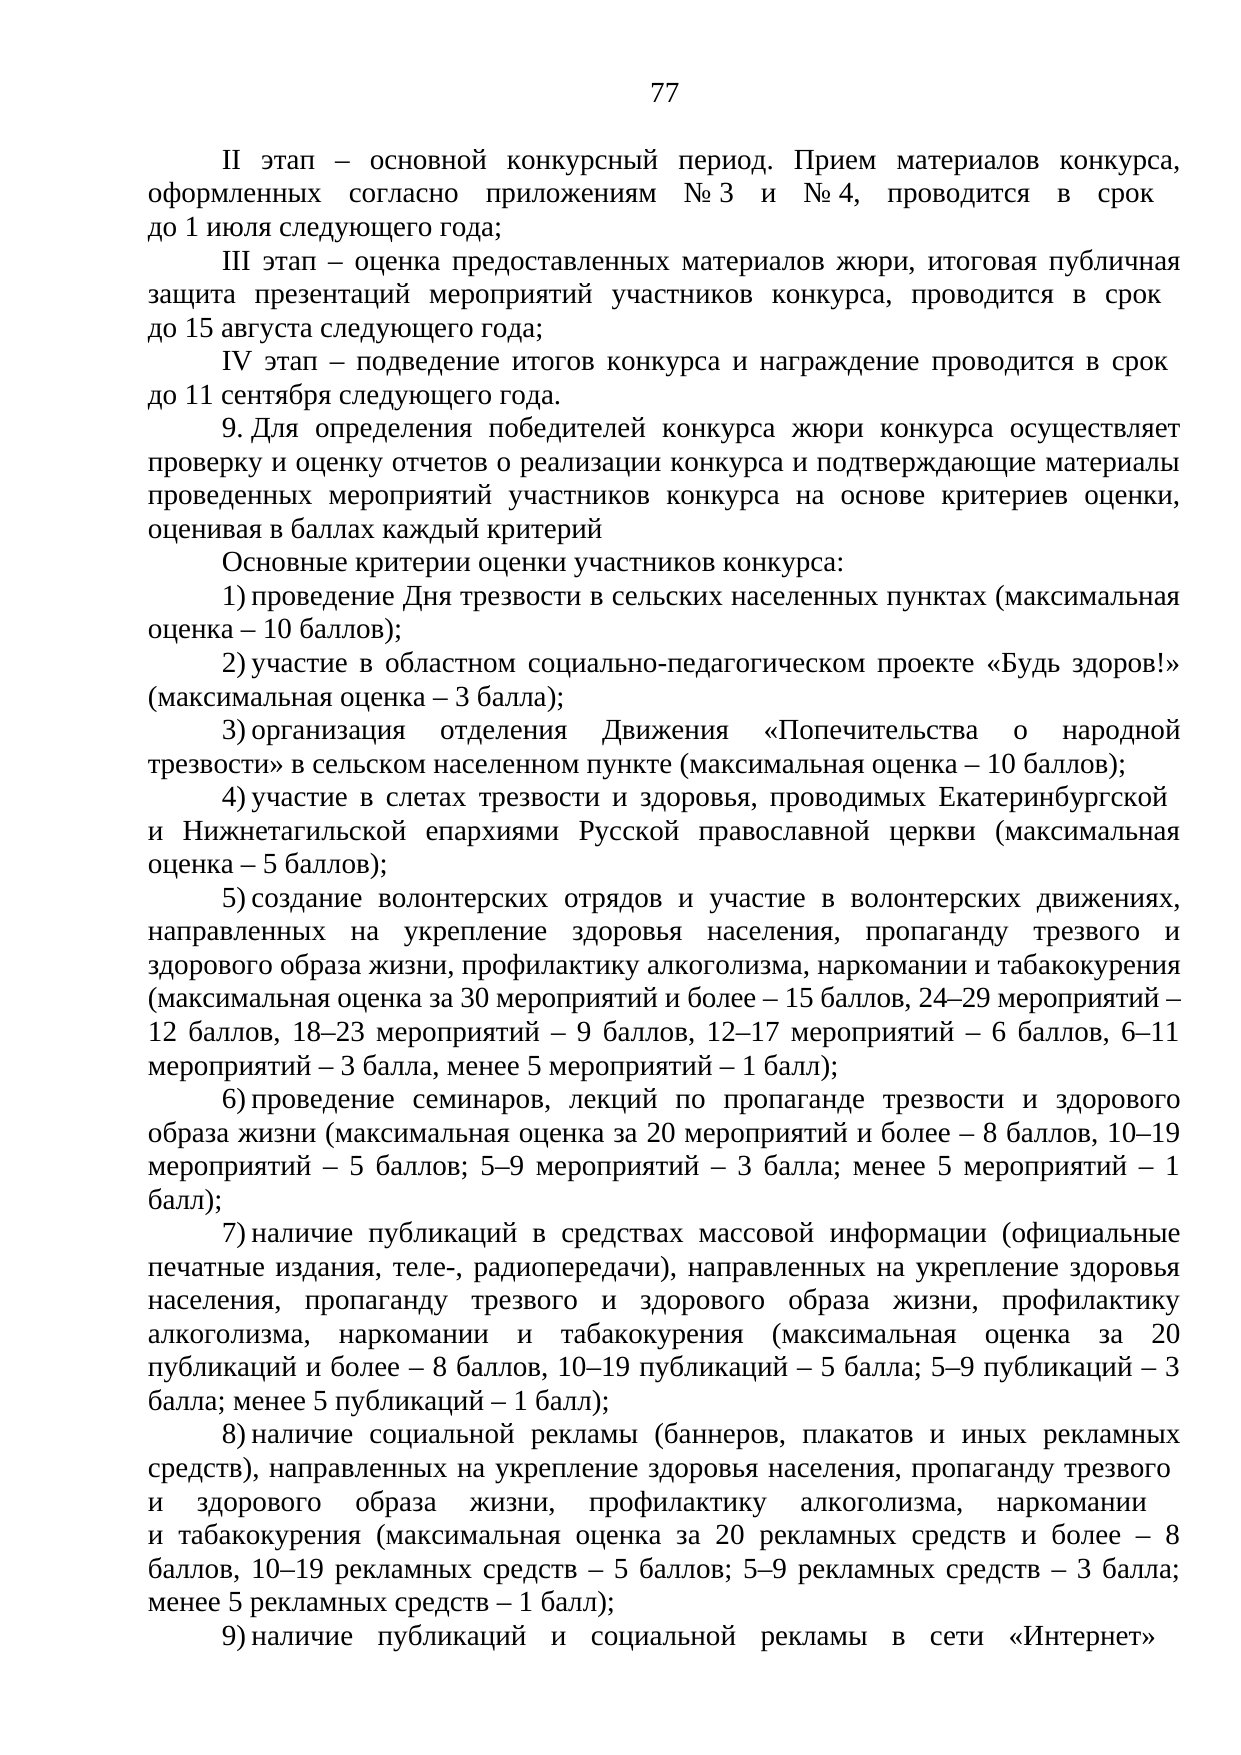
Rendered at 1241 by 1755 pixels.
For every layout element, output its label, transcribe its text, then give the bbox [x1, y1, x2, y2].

list наличие публикаций в средствах массовой информации (официальные печатные издания, теле-, радиопередачи), направленных на укрепление здоровья населения, пропаганду трезвого и здорового образа жизни, профилактику алкоголизма, наркомании и табакокурения (максимальная оценка за 20 публикаций и более – 8 баллов, 10–19 публикаций – 5 балла; 5–9 публикаций – 3 балла; менее 5 публикаций – 1 балл); [148, 1215, 1181, 1417]
text IV этап – подведение итогов конкурса и награждение проводится в срок до 11 сентября следующего года. [148, 343, 1181, 410]
text Основные критерии оценки участников конкурса: [148, 544, 1181, 578]
list создание волонтерских отрядов и участие в волонтерских движениях, направленных на укрепление здоровья населения, пропаганду трезвого и здорового образа жизни, профилактику алкоголизма, наркомании и табакокурения (максимальная оценка за 30 мероприятий и более – 15 баллов, 24–29 мероприятий – 12 баллов, 18–23 мероприятий – 9 баллов, 12–17 мероприятий – 6 баллов, 6–11 мероприятий – 3 балла, менее 5 мероприятий – 1 балл); [148, 880, 1181, 1081]
list проведение Дня трезвости в сельских населенных пунктах (максимальная оценка – 10 баллов); [148, 578, 1181, 645]
list проведение семинаров, лекций по пропаганде трезвости и здорового образа жизни (максимальная оценка за 20 мероприятий и более – 8 баллов, 10–19 мероприятий – 5 баллов; 5–9 мероприятий – 3 балла; менее 5 мероприятий – 1 балл); [148, 1081, 1181, 1215]
text II этап – основной конкурсный период. Прием материалов конкурса, оформленных согласно приложениям № 3 и № 4, проводится в срок до 1 июля следующего года; [148, 142, 1181, 243]
list наличие публикаций и социальной рекламы в сети «Интернет» [148, 1618, 1181, 1651]
text III этап – оценка предоставленных материалов жюри, итоговая публичная защита презентаций мероприятий участников конкурса, проводится в срок до 15 августа следующего года; [148, 243, 1181, 343]
list наличие социальной рекламы (баннеров, плакатов и иных рекламных средств), направленных на укрепление здоровья населения, пропаганду трезвого и здорового образа жизни, профилактику алкоголизма, наркомании и табакокурения (максимальная оценка за 20 рекламных средств и более – 8 баллов, 10–19 рекламных средств – 5 баллов; 5–9 рекламных средств – 3 балла; менее 5 рекламных средств – 1 балл); [148, 1417, 1181, 1618]
list участие в слетах трезвости и здоровья, проводимых Екатеринбургской и Нижнетагильской епархиями Русской православной церкви (максимальная оценка – 5 баллов); [148, 779, 1181, 880]
text 9. Для определения победителей конкурса жюри конкурса осуществляет проверку и оценку отчетов о реализации конкурса и подтверждающие материалы проведенных мероприятий участников конкурса на основе критериев оценки, оценивая в баллах каждый критерий [148, 410, 1181, 544]
list участие в областном социально-педагогическом проекте «Будь здоров!» (максимальная оценка – 3 балла); [148, 645, 1181, 712]
list организация отделения Движения «Попечительства о народной трезвости» в сельском населенном пункте (максимальная оценка – 10 баллов); [148, 712, 1181, 779]
